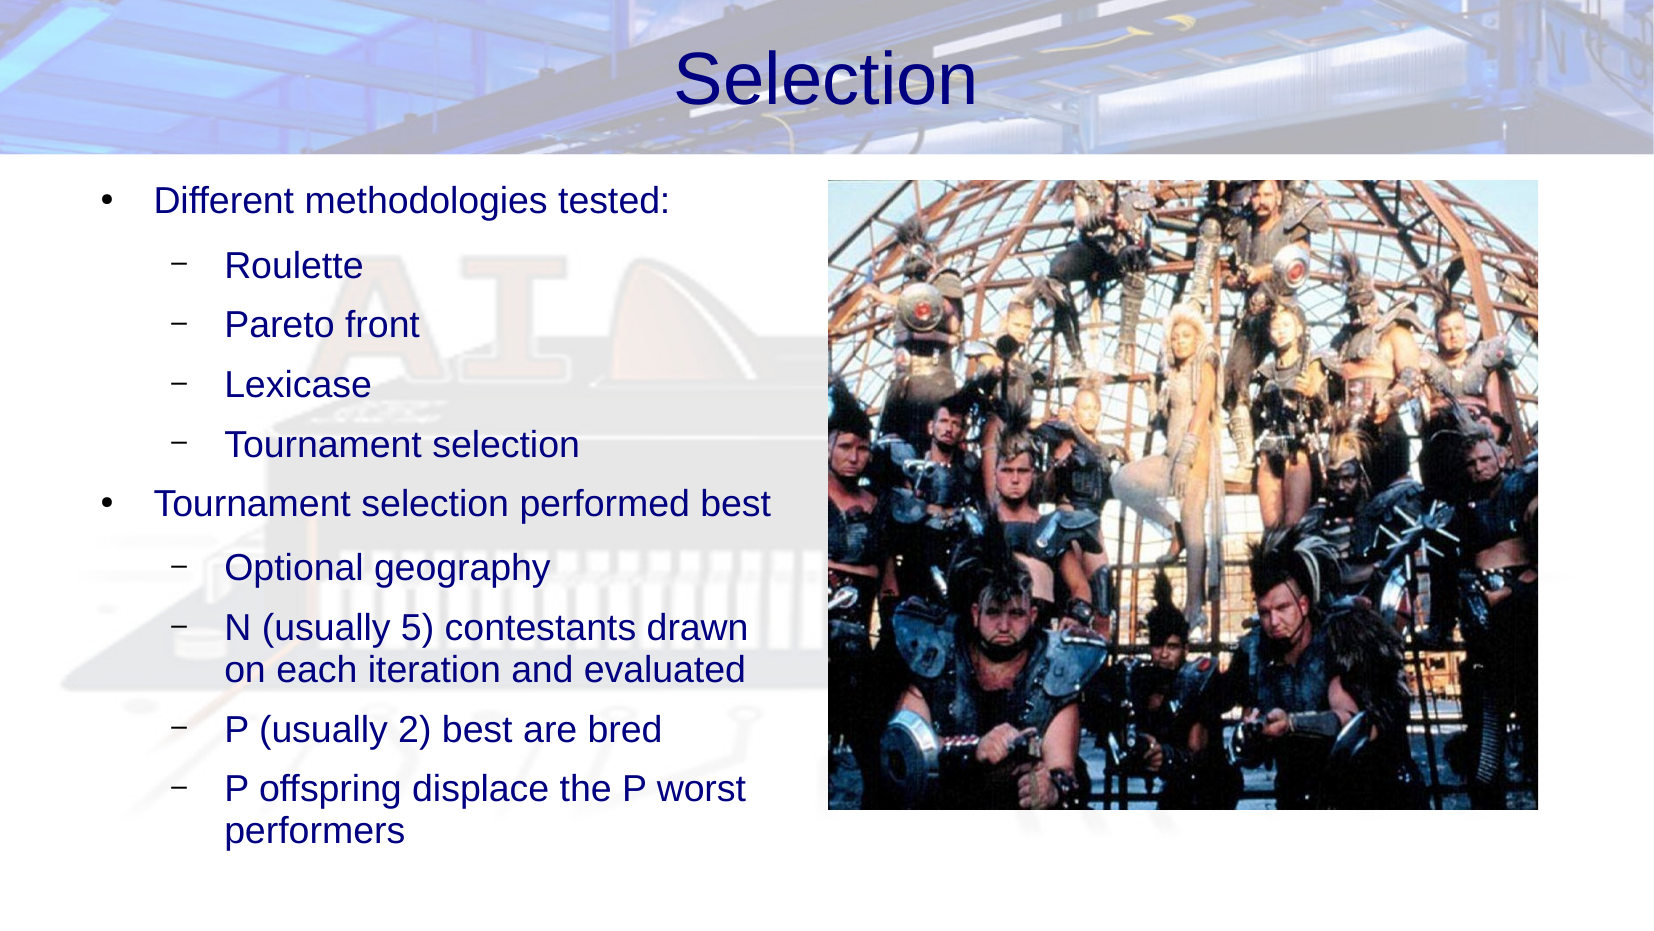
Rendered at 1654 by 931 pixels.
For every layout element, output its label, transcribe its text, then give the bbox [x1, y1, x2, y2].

list Different methodologies tested: Roulette Pareto front Lexicase Tournament selection Tournament selection performed best Optional geography N (usually 5) contestants drawn on each iteration and evaluated P (usually 2) best are bred P offspring displace the P worst performers [82, 180, 793, 811]
picture [0, 0, 1654, 931]
title Selection [82, 37, 1571, 121]
